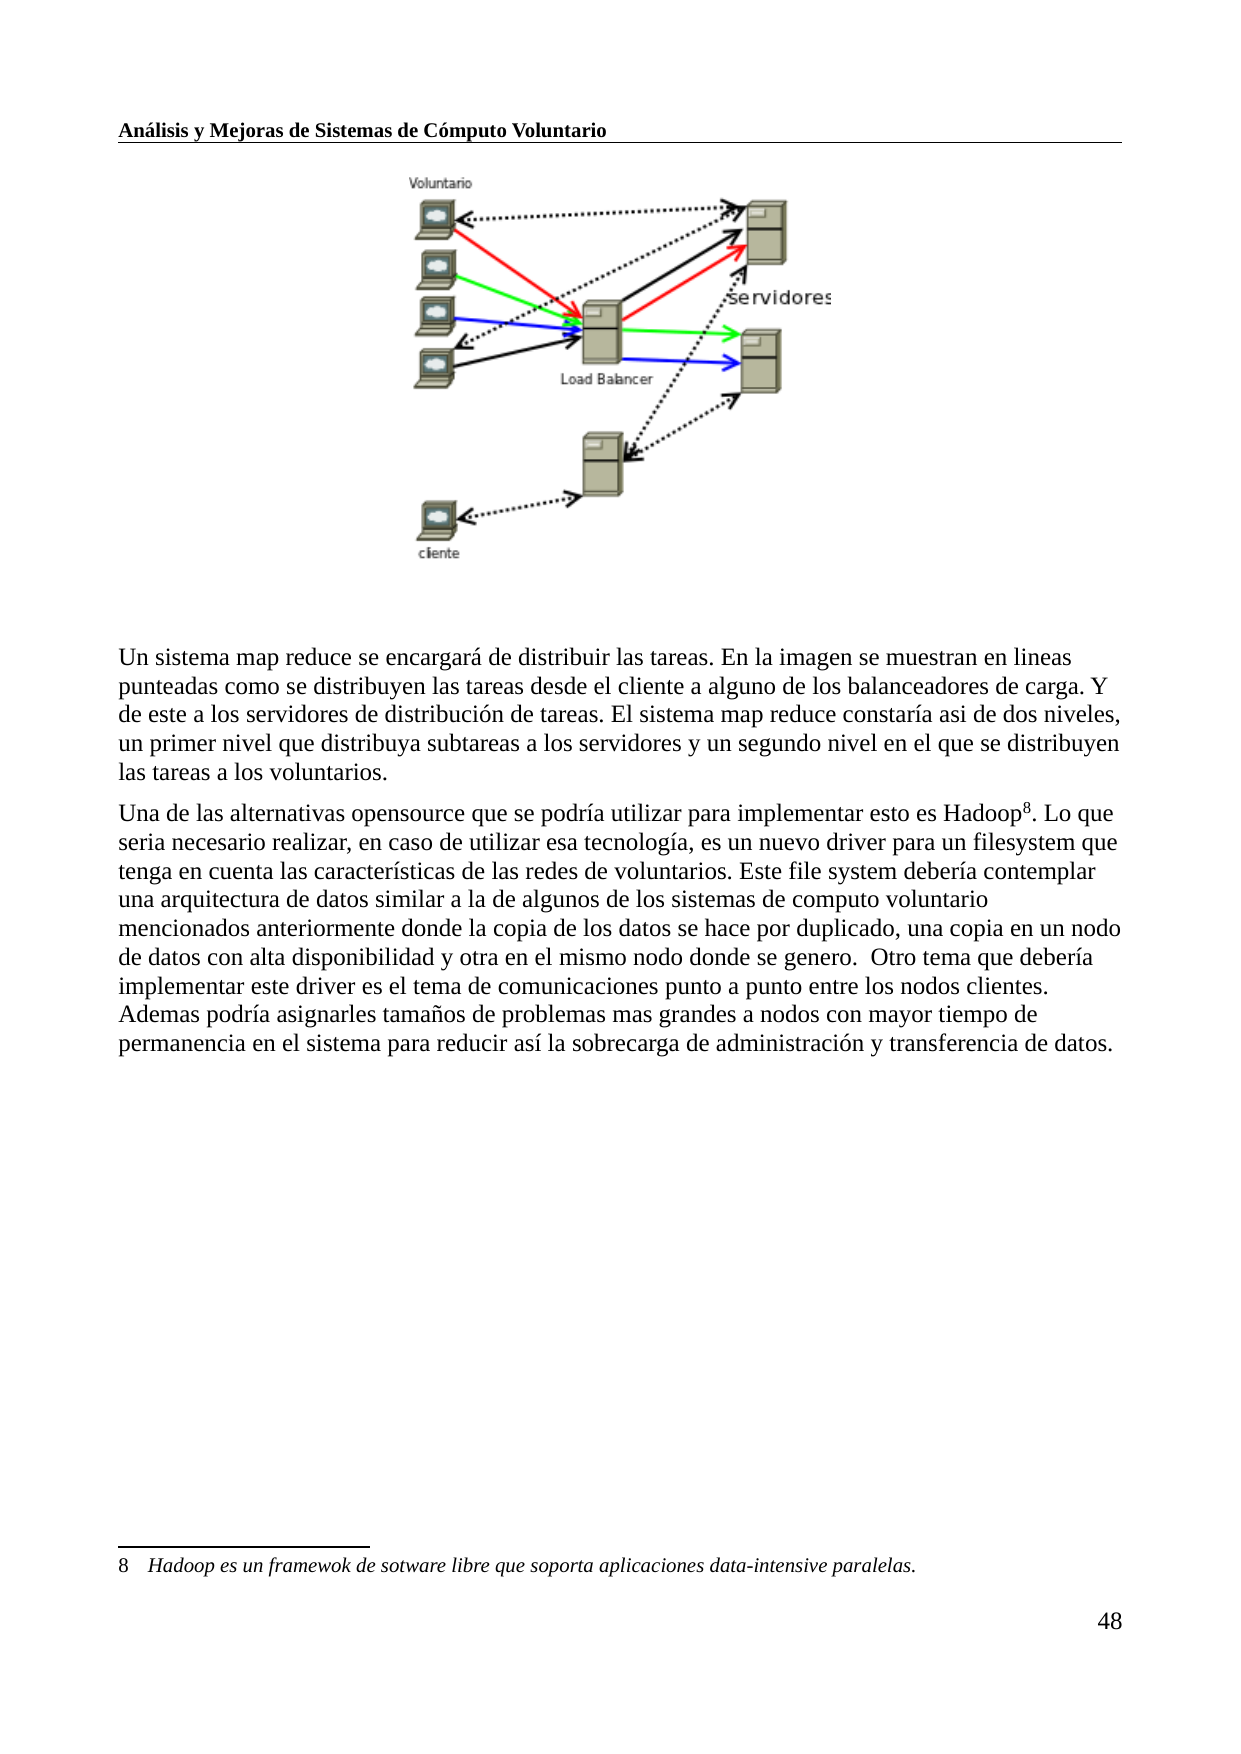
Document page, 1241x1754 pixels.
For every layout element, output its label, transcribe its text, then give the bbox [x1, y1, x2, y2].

text Un sistema map reduce se encargará de distribuir las tareas. En la imagen se muestran en lineas punteadas como se distribuyen las tareas desde el cliente a alguno de los balanceadores de carga. Y de este a los servidores de distribución de tareas. El sistema map reduce constaría asi de dos niveles, un primer nivel que distribuya subtareas a los servidores y un segundo nivel en el que se distribuyen las tareas a los voluntarios. [118, 642, 1122, 786]
picture [409, 177, 831, 560]
text Hadoop es un framewok de sotware libre que soporta aplicaciones data-intensive paralelas. [118, 1553, 1122, 1577]
text Una de las alternativas opensource que se podría utilizar para implementar esto es Hadoop. Lo que seria necesario realizar, en caso de utilizar esa tecnología, es un nuevo driver para un filesystem que tenga en cuenta las características de las redes de voluntarios. Este file system debería contemplar una arquitectura de datos similar a la de algunos de los sistemas de computo voluntario mencionados anteriormente donde la copia de los datos se hace por duplicado, una copia en un nodo de datos con alta disponibilidad y otra en el mismo nodo donde se genero. Otro tema que debería implementar este driver es el tema de comunicaciones punto a punto entre los nodos clientes. Ademas podría asignarles tamaños de problemas mas grandes a nodos con mayor tiempo de permanencia en el sistema para reducir así la sobrecarga de administración y transferencia de datos. [118, 798, 1122, 1057]
